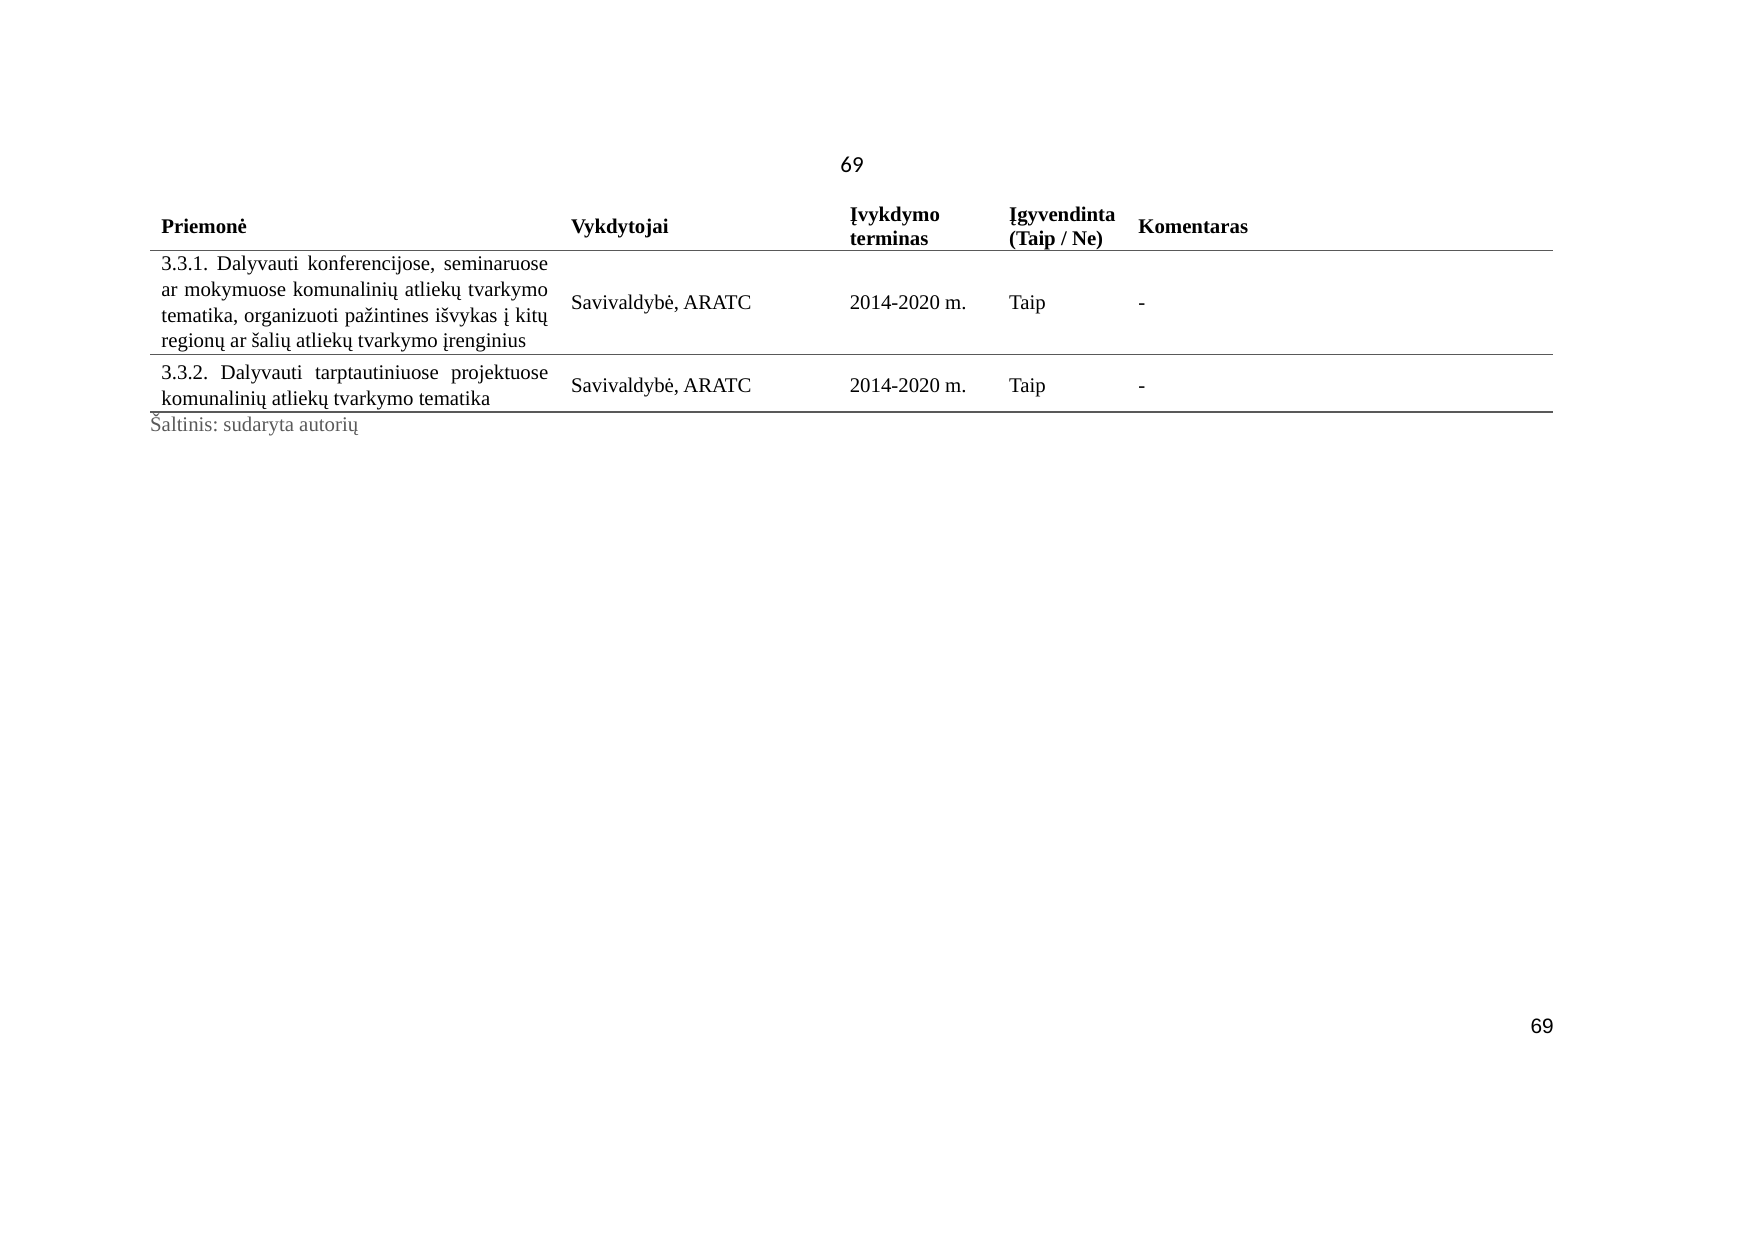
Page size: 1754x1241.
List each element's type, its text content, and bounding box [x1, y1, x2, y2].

table_header Vykdytojai [560, 202, 838, 250]
table_cell Taip [998, 251, 1127, 354]
table_header Priemonė [150, 202, 559, 250]
table_cell 2014-2020 m. [838, 355, 998, 411]
table_cell 3.3.2. Dalyvauti tarptautiniuose projektuose komunalinių atliekų tvarkymo tematika [150, 355, 559, 411]
table_cell 3.3.1. Dalyvauti konferencijose, seminaruose ar mokymuose komunalinių atliekų tvarkymo tematika, organizuoti pažintines išvykas į kitų regionų ar šalių atliekų tvarkymo įrenginius [150, 251, 559, 354]
table_cell Savivaldybė, ARATC [560, 355, 838, 411]
table_cell Taip [998, 355, 1127, 411]
table_header Įgyvendinta (Taip / Ne) [998, 202, 1127, 250]
table_cell Savivaldybė, ARATC [560, 251, 838, 354]
table_header Komentaras [1127, 202, 1553, 250]
text Šaltinis: sudaryta autorių [150, 413, 1553, 436]
table_cell 2014-2020 m. [838, 251, 998, 354]
table_cell - [1127, 251, 1553, 354]
table_cell - [1127, 355, 1553, 411]
table_header Įvykdymo terminas [838, 202, 998, 250]
